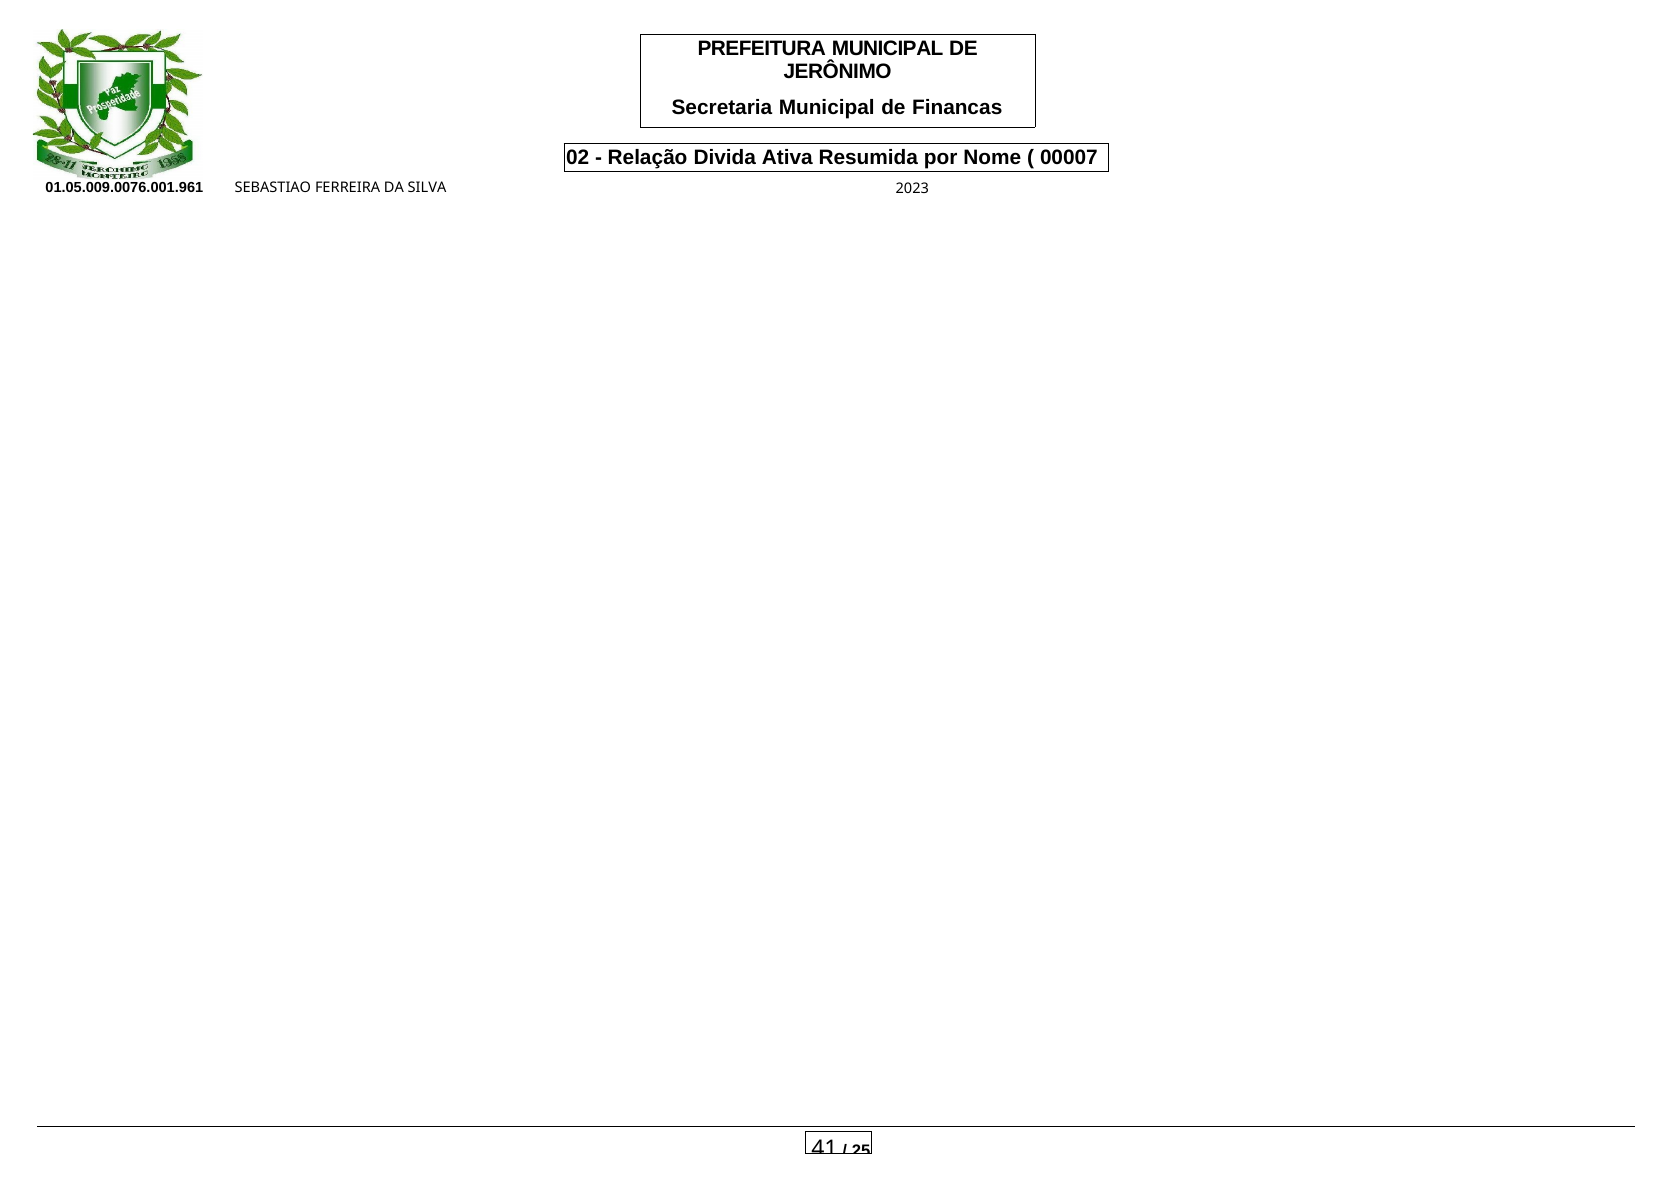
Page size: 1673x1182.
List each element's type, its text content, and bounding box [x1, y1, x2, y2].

table_cell 01.05.009.0076.001.961 [39, 179, 217, 198]
table_cell [951, 179, 1640, 198]
table_cell 2023 [855, 179, 951, 198]
table_cell SEBASTIAO FERREIRA DA SILVA [217, 179, 706, 198]
table_cell [706, 179, 855, 198]
